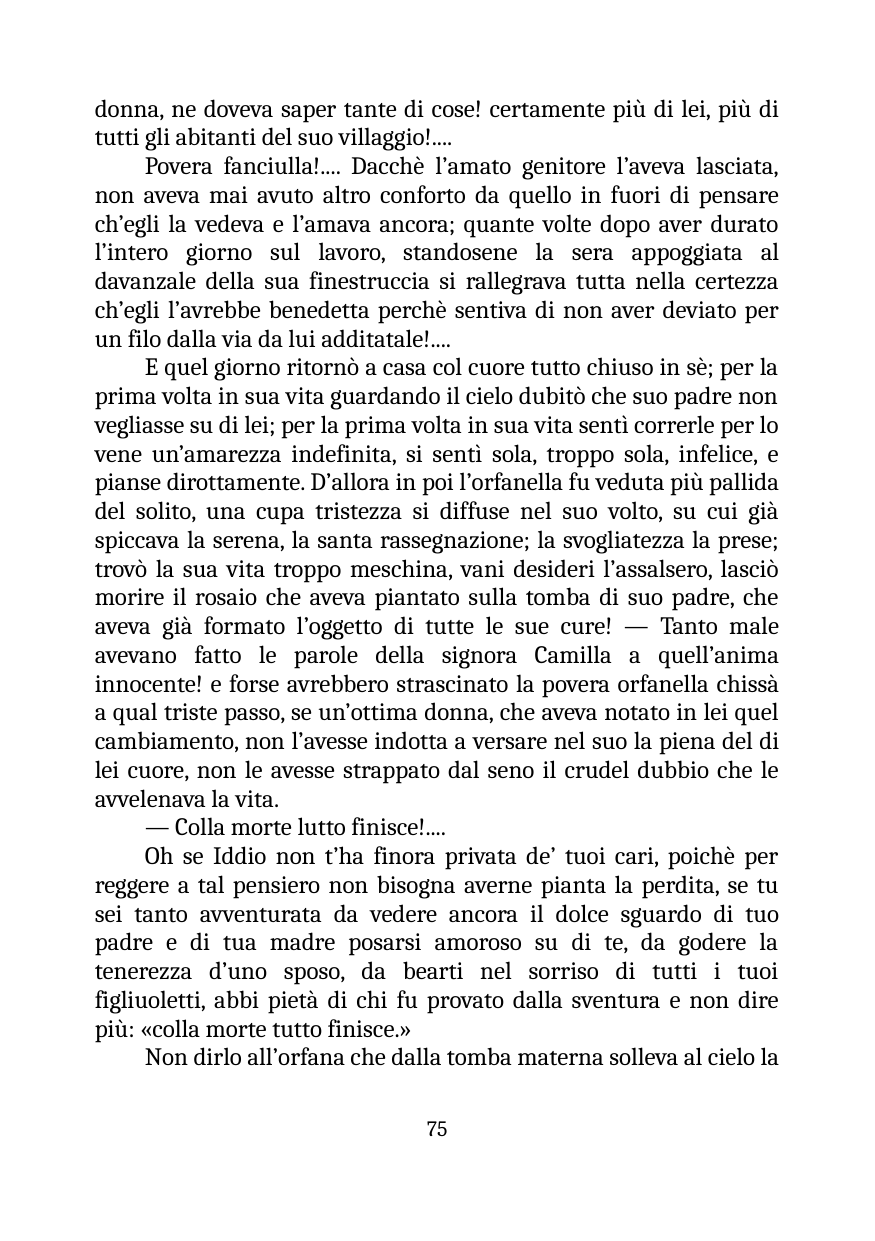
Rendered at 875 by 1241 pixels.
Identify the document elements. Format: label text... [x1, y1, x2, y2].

text Povera fanciulla!.... Dacchè l’amato genitore l’aveva lasciata, non aveva mai avuto altro conforto da quello in fuori di pensare ch’egli la vedeva e l’amava ancora; quante volte dopo aver durato l’intero giorno sul lavoro, standosene la sera appoggiata al davanzale della sua finestruccia si rallegrava tutta nella certezza ch’egli l’avrebbe benedetta perchè sentiva di non aver deviato per un filo dalla via da lui additatale!.... [94, 152, 779, 353]
text Non dirlo all’orfana che dalla tomba materna solleva al cielo la [94, 1043, 779, 1072]
text Oh se Iddio non t’ha finora privata de’ tuoi cari, poichè per reggere a tal pensiero non bisogna averne pianta la perdita, se tu sei tanto avventurata da vedere ancora il dolce sguardo di tuo padre e di tua madre posarsi amoroso su di te, da godere la tenerezza d’uno sposo, da bearti nel sorriso di tutti i tuoi figliuoletti, abbi pietà di chi fu provato dalla sventura e non dire più: «colla morte tutto finisce.» [94, 842, 779, 1043]
text — Colla morte lutto finisce!.... [94, 813, 779, 842]
text E quel giorno ritornò a casa col cuore tutto chiuso in sè; per la prima volta in sua vita guardando il cielo dubitò che suo padre non vegliasse su di lei; per la prima volta in sua vita sentì correrle per lo vene un’amarezza indefinita, si sentì sola, troppo sola, infelice, e pianse dirottamente. D’allora in poi l’orfanella fu veduta più pallida del solito, una cupa tristezza si diffuse nel suo volto, su cui già spiccava la serena, la santa rassegnazione; la svogliatezza la prese; trovò la sua vita troppo meschina, vani desideri l’assalsero, lasciò morire il rosaio che aveva piantato sulla tomba di suo padre, che aveva già formato l’oggetto di tutte le sue cure! — Tanto male avevano fatto le parole della signora Camilla a quell’anima innocente! e forse avrebbero strascinato la povera orfanella chissà a qual triste passo, se un’ottima donna, che aveva notato in lei quel cambiamento, non l’avesse indotta a versare nel suo la piena del di lei cuore, non le avesse strappato dal seno il crudel dubbio che le avvelenava la vita. [94, 353, 779, 813]
text donna, ne doveva saper tante di cose! certamente più di lei, più di tutti gli abitanti del suo villaggio!.... [94, 94, 779, 152]
